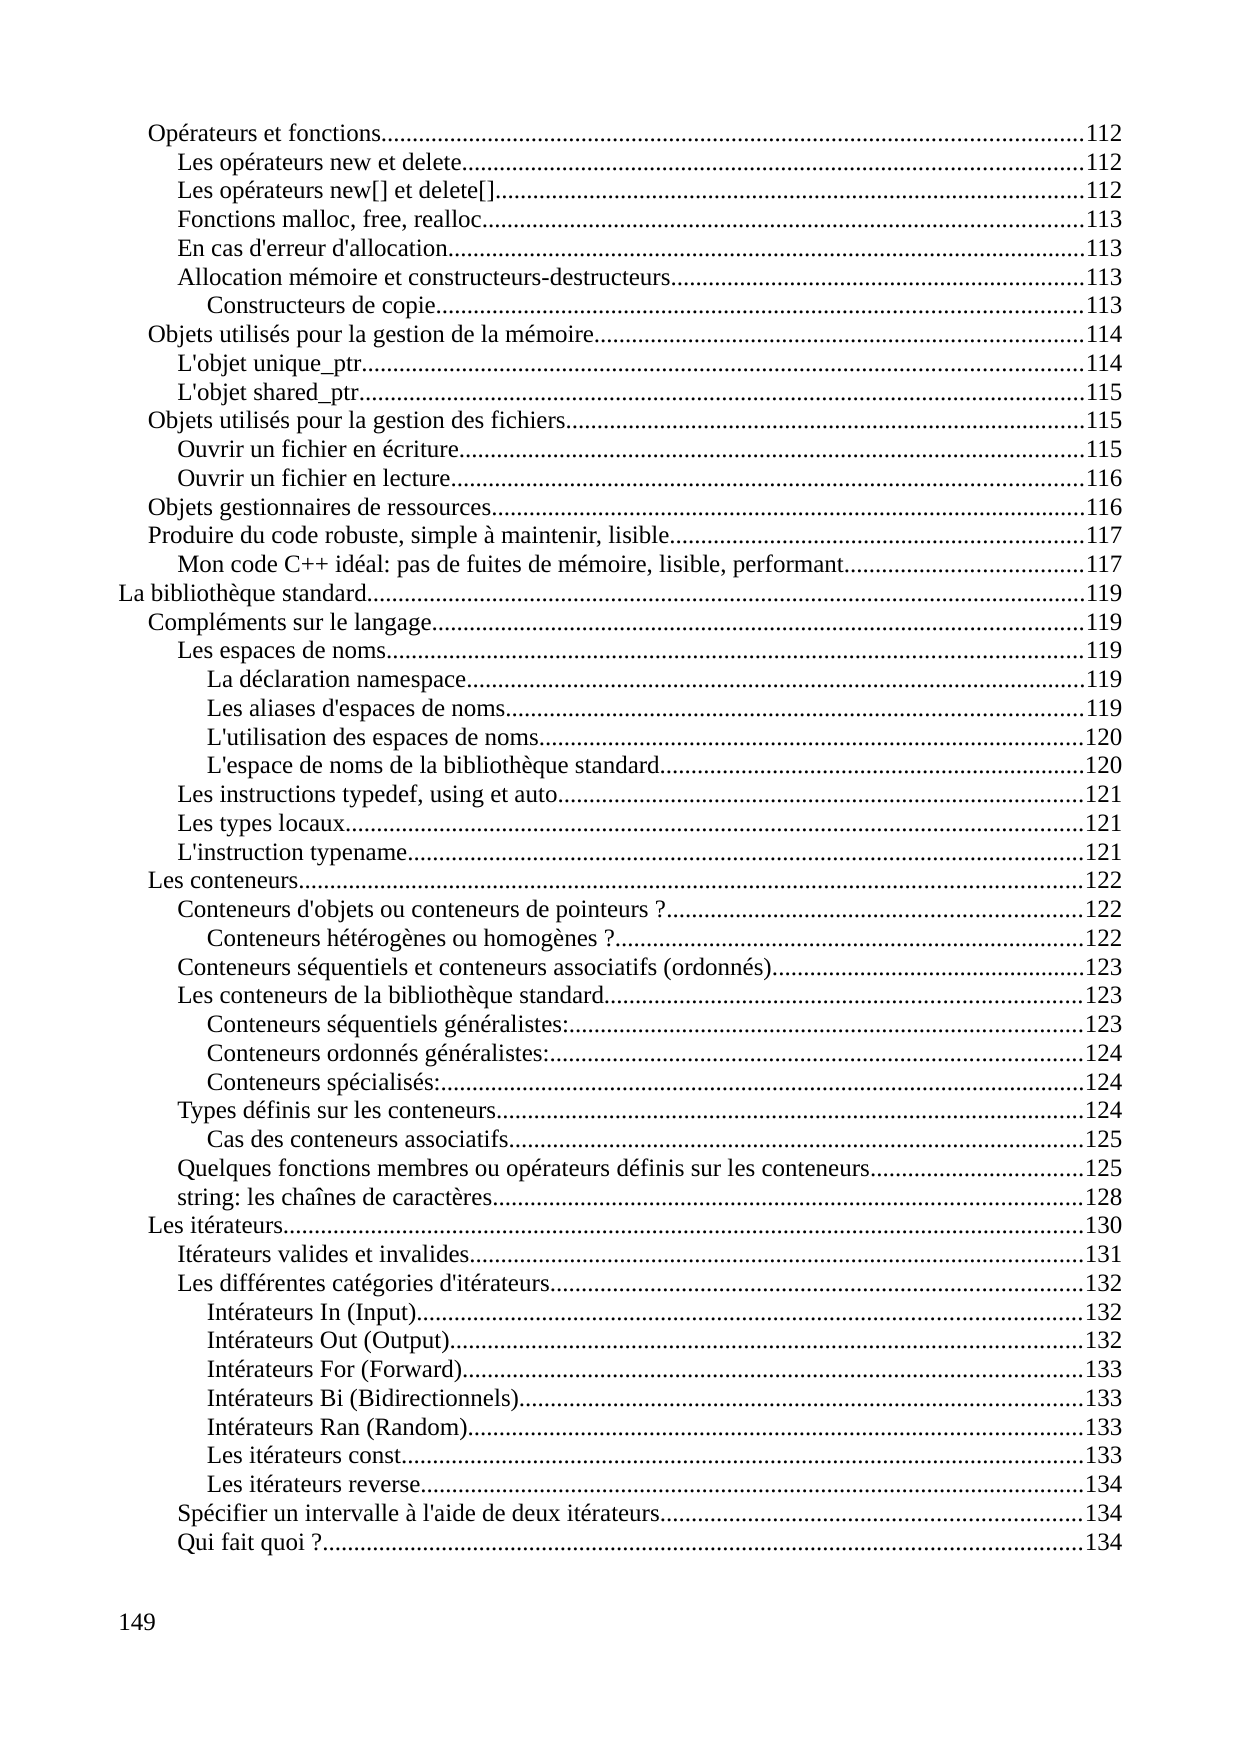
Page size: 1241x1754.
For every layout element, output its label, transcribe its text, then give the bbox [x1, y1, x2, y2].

text Les instructions typedef, using et auto 121 [177, 779, 1122, 808]
text Fonctions malloc, free, realloc 113 [177, 204, 1122, 233]
text Conteneurs ordonnés généralistes: 124 [207, 1038, 1122, 1067]
text Compléments sur le langage 119 [148, 607, 1122, 636]
text Objets utilisés pour la gestion des fichiers 115 [148, 406, 1122, 434]
text Les opérateurs new[] et delete[] 112 [177, 176, 1122, 204]
text Cas des conteneurs associatifs 125 [207, 1124, 1122, 1153]
text L'utilisation des espaces de noms 120 [207, 722, 1122, 751]
text Produire du code robuste, simple à maintenir, lisible 117 [148, 521, 1122, 549]
text Les types locaux 121 [177, 808, 1122, 837]
text Intérateurs Ran (Random) 133 [207, 1412, 1122, 1441]
text Opérateurs et fonctions 112 [148, 118, 1122, 147]
text Qui fait quoi ? 134 [177, 1527, 1122, 1556]
text Les conteneurs 122 [148, 866, 1122, 894]
text Intérateurs Out (Output) 132 [207, 1326, 1122, 1354]
text Les itérateurs 130 [148, 1211, 1122, 1239]
text Intérateurs In (Input) 132 [207, 1297, 1122, 1326]
text La déclaration namespace 119 [207, 664, 1122, 693]
text Intérateurs Bi (Bidirectionnels) 133 [207, 1383, 1122, 1412]
text Mon code C++ idéal: pas de fuites de mémoire, lisible, performant 117 [177, 549, 1122, 578]
text La bibliothèque standard 119 [118, 578, 1122, 607]
text Constructeurs de copie 113 [207, 291, 1122, 319]
text Conteneurs séquentiels généralistes: 123 [207, 1009, 1122, 1038]
text Ouvrir un fichier en lecture 116 [177, 463, 1122, 492]
text Les itérateurs reverse 134 [207, 1469, 1122, 1498]
text Conteneurs d'objets ou conteneurs de pointeurs ? 122 [177, 894, 1122, 923]
text L'objet shared_ptr 115 [177, 377, 1122, 406]
text Les différentes catégories d'itérateurs 132 [177, 1268, 1122, 1297]
text Spécifier un intervalle à l'aide de deux itérateurs. 134 [177, 1498, 1122, 1527]
text L'objet unique_ptr 114 [177, 348, 1122, 377]
text Les opérateurs new et delete 112 [177, 147, 1122, 176]
text Quelques fonctions membres ou opérateurs définis sur les conteneurs 125 [177, 1153, 1122, 1182]
text En cas d'erreur d'allocation 113 [177, 233, 1122, 262]
text Les espaces de noms 119 [177, 636, 1122, 664]
text Itérateurs valides et invalides 131 [177, 1239, 1122, 1268]
text Types définis sur les conteneurs 124 [177, 1096, 1122, 1124]
text Intérateurs For (Forward) 133 [207, 1354, 1122, 1383]
text L'instruction typename 121 [177, 837, 1122, 866]
text Allocation mémoire et constructeurs-destructeurs 113 [177, 262, 1122, 291]
text string: les chaînes de caractères 128 [177, 1182, 1122, 1211]
text Les conteneurs de la bibliothèque standard 123 [177, 981, 1122, 1009]
text Objets gestionnaires de ressources 116 [148, 492, 1122, 521]
text L'espace de noms de la bibliothèque standard 120 [207, 751, 1122, 779]
text Objets utilisés pour la gestion de la mémoire 114 [148, 319, 1122, 348]
text Conteneurs hétérogènes ou homogènes ? 122 [207, 923, 1122, 952]
text Conteneurs séquentiels et conteneurs associatifs (ordonnés). 123 [177, 952, 1122, 981]
text Ouvrir un fichier en écriture 115 [177, 434, 1122, 463]
text Conteneurs spécialisés: 124 [207, 1067, 1122, 1096]
text Les itérateurs const 133 [207, 1441, 1122, 1469]
text Les aliases d'espaces de noms 119 [207, 693, 1122, 722]
